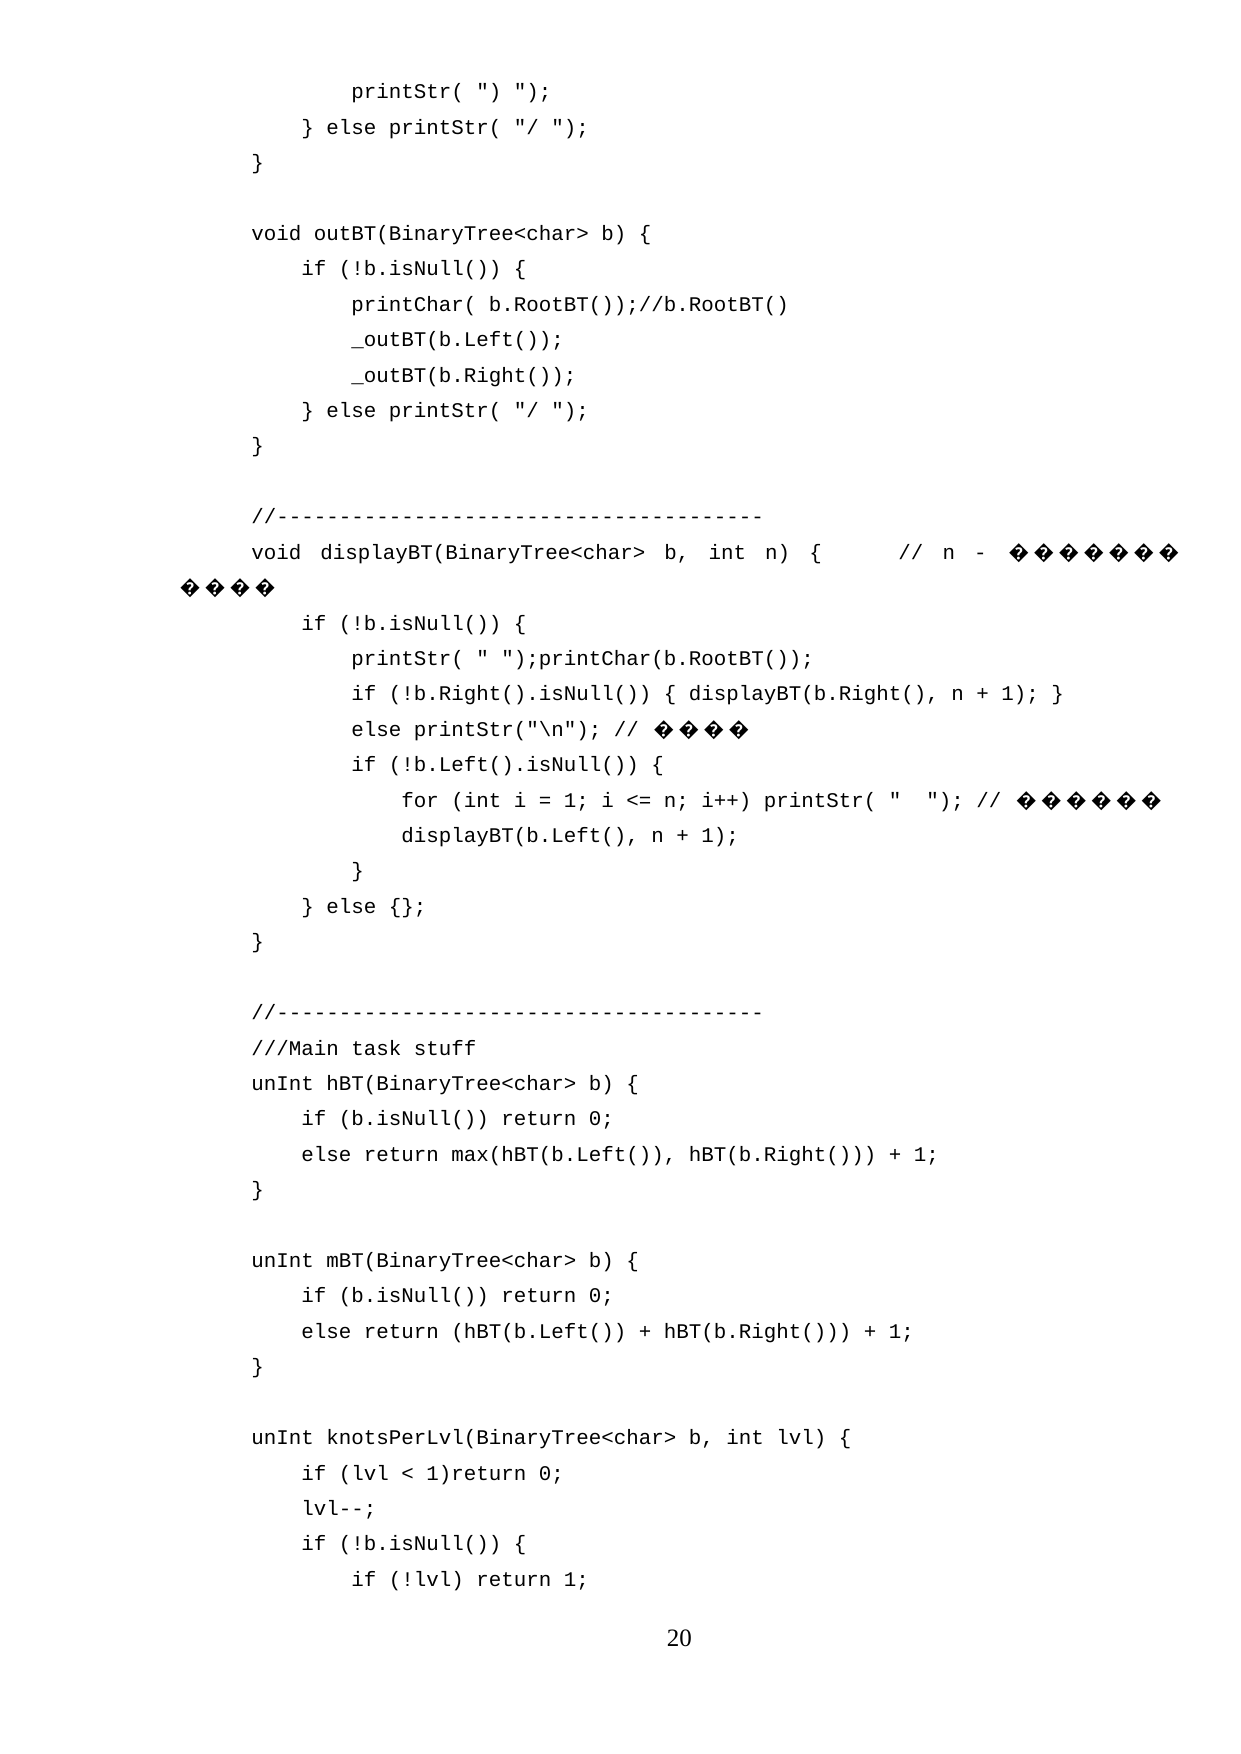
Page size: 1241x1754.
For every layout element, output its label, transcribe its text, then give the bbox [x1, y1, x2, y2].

text //--------------------------------------- [177, 506, 1181, 530]
text } [177, 152, 1181, 176]
text for (int i = 1; i <= n; i++) printStr( " "); // ������ [177, 790, 1181, 813]
text ///Main task stuff [177, 1038, 1181, 1061]
text _outBT(b.Right()); [177, 365, 1181, 388]
text if (b.isNull()) return 0; [177, 1108, 1181, 1132]
text lvl--; [177, 1498, 1181, 1522]
text else return max(hBT(b.Left()), hBT(b.Right())) + 1; [177, 1144, 1181, 1167]
text } else {}; [177, 896, 1181, 919]
text if (b.isNull()) return 0; [177, 1286, 1181, 1309]
text _outBT(b.Left()); [177, 329, 1181, 353]
text printStr( " ");printChar(b.RootBT()); [177, 648, 1181, 672]
text unInt hBT(BinaryTree<char> b) { [177, 1073, 1181, 1097]
text } [177, 1179, 1181, 1203]
text if (!b.isNull()) { [177, 258, 1181, 282]
text } else printStr( "/ "); [177, 400, 1181, 424]
text if (!b.isNull()) { [177, 1533, 1181, 1557]
text printChar( b.RootBT());//b.RootBT() [177, 294, 1181, 317]
text else return (hBT(b.Left()) + hBT(b.Right())) + 1; [177, 1321, 1181, 1344]
text } [177, 861, 1181, 884]
text } else printStr( "/ "); [177, 117, 1181, 140]
text void outBT(BinaryTree<char> b) { [177, 223, 1181, 247]
text printStr( ") "); [177, 81, 1181, 105]
text unInt mBT(BinaryTree<char> b) { [177, 1250, 1181, 1274]
text else printStr("\n"); // ���� [177, 719, 1181, 742]
text //--------------------------------------- [177, 1002, 1181, 1026]
text if (!lvl) return 1; [177, 1569, 1181, 1592]
text if (!b.isNull()) { [177, 613, 1181, 636]
text } [177, 436, 1181, 459]
text unInt knotsPerLvl(BinaryTree<char> b, int lvl) { [177, 1427, 1181, 1451]
text if (!b.Right().isNull()) { displayBT(b.Right(), n + 1); } [177, 683, 1181, 707]
text } [177, 931, 1181, 955]
text if (lvl < 1)return 0; [177, 1463, 1181, 1486]
text void displayBT(BinaryTree<char> b, int n) { // n - ������� ���� [177, 542, 1181, 601]
text displayBT(b.Left(), n + 1); [177, 825, 1181, 849]
text if (!b.Left().isNull()) { [177, 754, 1181, 778]
text } [177, 1356, 1181, 1380]
